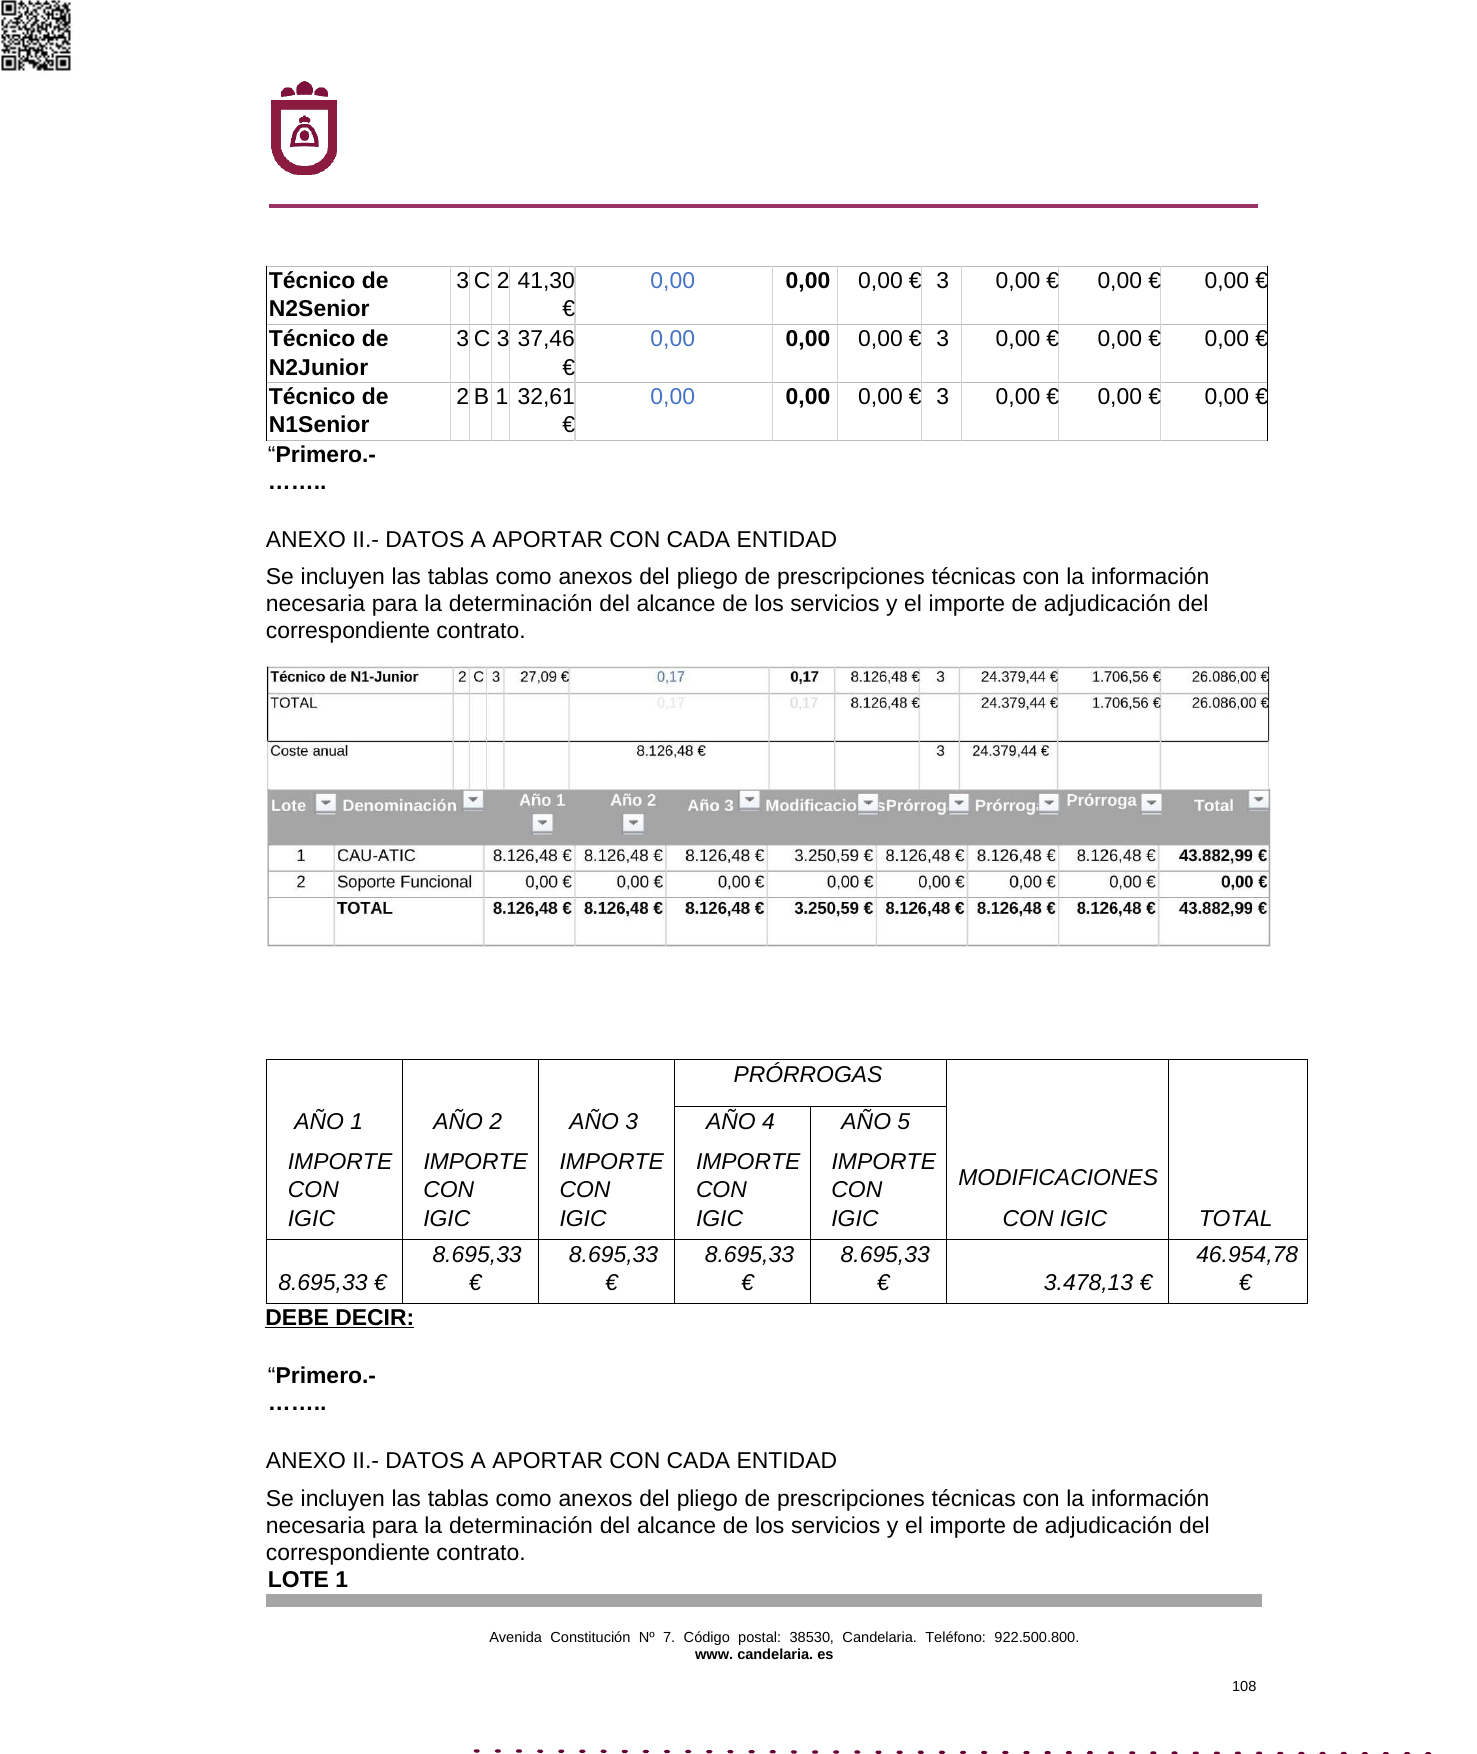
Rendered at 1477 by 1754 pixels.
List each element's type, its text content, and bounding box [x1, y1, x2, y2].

table_cell 1 [492, 383, 509, 440]
table_cell 8.695,33 € [675, 1240, 810, 1303]
text DEBE DECIR: [265, 1304, 1331, 1331]
table_cell 32,61 € [510, 383, 574, 440]
table_cell 0,00 € [962, 325, 1058, 382]
table_cell 8.695,33 € [811, 1240, 946, 1303]
table_cell 3 [922, 383, 961, 440]
table_header AÑO 1 IMPORTE CON IGIC [267, 1060, 402, 1239]
table_header AÑO 3 IMPORTE CON IGIC [539, 1060, 674, 1239]
table_cell 0,00 € [1161, 267, 1267, 324]
table_cell 3 [922, 267, 961, 324]
table_cell C [470, 267, 491, 324]
table_cell B [470, 383, 491, 440]
table_cell 37,46 € [510, 325, 574, 382]
text Se incluyen las tablas como anexos del pliego de prescripciones técnicas con la información necesaria para la determinación del alcance de los servicios y el importe de adjudicación del correspondiente contrato. [266, 563, 1210, 644]
table_cell 0,00 [773, 267, 837, 324]
table_cell 46.954,78 € [1169, 1240, 1307, 1303]
table_cell 3 [451, 325, 469, 382]
table_cell 8.695,33 € [267, 1240, 402, 1303]
table_cell 0,00 € [838, 383, 921, 440]
table_cell 0,00 € [1161, 325, 1267, 382]
table_cell 3 [922, 325, 961, 382]
table_cell 0,00 € [1059, 267, 1160, 324]
table_cell 0,00 [773, 383, 837, 440]
table_cell AÑO 5 IMPORTE CON IGIC [811, 1107, 946, 1239]
table_cell C [470, 325, 491, 382]
table_cell 0,00 € [1161, 383, 1267, 440]
table_cell Técnico de N2Junior [267, 325, 450, 382]
table_cell 3 [492, 325, 509, 382]
table_cell 8.695,33 € [403, 1240, 538, 1303]
table_header MODIFICACIONES CON IGIC [947, 1060, 1168, 1239]
table_cell 3 [451, 267, 469, 324]
table_cell 0,00 [773, 325, 837, 382]
table_cell Técnico de N2Senior [267, 267, 450, 324]
table_cell AÑO 4 IMPORTE CON IGIC [675, 1107, 810, 1239]
table_cell 41,30 € [510, 267, 574, 324]
text “Primero.- …….. [268, 441, 439, 494]
table_cell 0,00 € [1059, 383, 1160, 440]
table_cell 0,00 € [962, 267, 1058, 324]
table_header AÑO 2 IMPORTE CON IGIC [403, 1060, 538, 1239]
table_cell Técnico de N1Senior [267, 383, 450, 440]
table_cell 0,00 € [838, 325, 921, 382]
table_cell 3.478,13 € [947, 1240, 1168, 1303]
table_cell 2 [451, 383, 469, 440]
text “Primero.- …….. [268, 1362, 439, 1416]
table_header TOTAL [1169, 1060, 1307, 1239]
text LOTE 1 [268, 1566, 1263, 1593]
text ANEXO II.- DATOS A APORTAR CON CADA ENTIDAD [266, 1447, 1263, 1473]
table_cell 0,00 € [1059, 325, 1160, 382]
text ANEXO II.- DATOS A APORTAR CON CADA ENTIDAD [266, 526, 1263, 552]
table_cell 0,00 € [838, 267, 921, 324]
table_header PRÓRROGAS [675, 1060, 946, 1106]
text Se incluyen las tablas como anexos del pliego de prescripciones técnicas con la información necesaria para la determinación del alcance de los servicios y el importe de adjudicación del correspondiente contrato. [266, 1484, 1210, 1565]
table_cell 0,00 € [962, 383, 1058, 440]
table_cell 0,00 [576, 325, 772, 382]
table_cell 2 [492, 267, 509, 324]
table_cell 0,00 [576, 267, 772, 324]
table_cell 0,00 [576, 383, 772, 440]
table_cell 8.695,33 € [539, 1240, 674, 1303]
